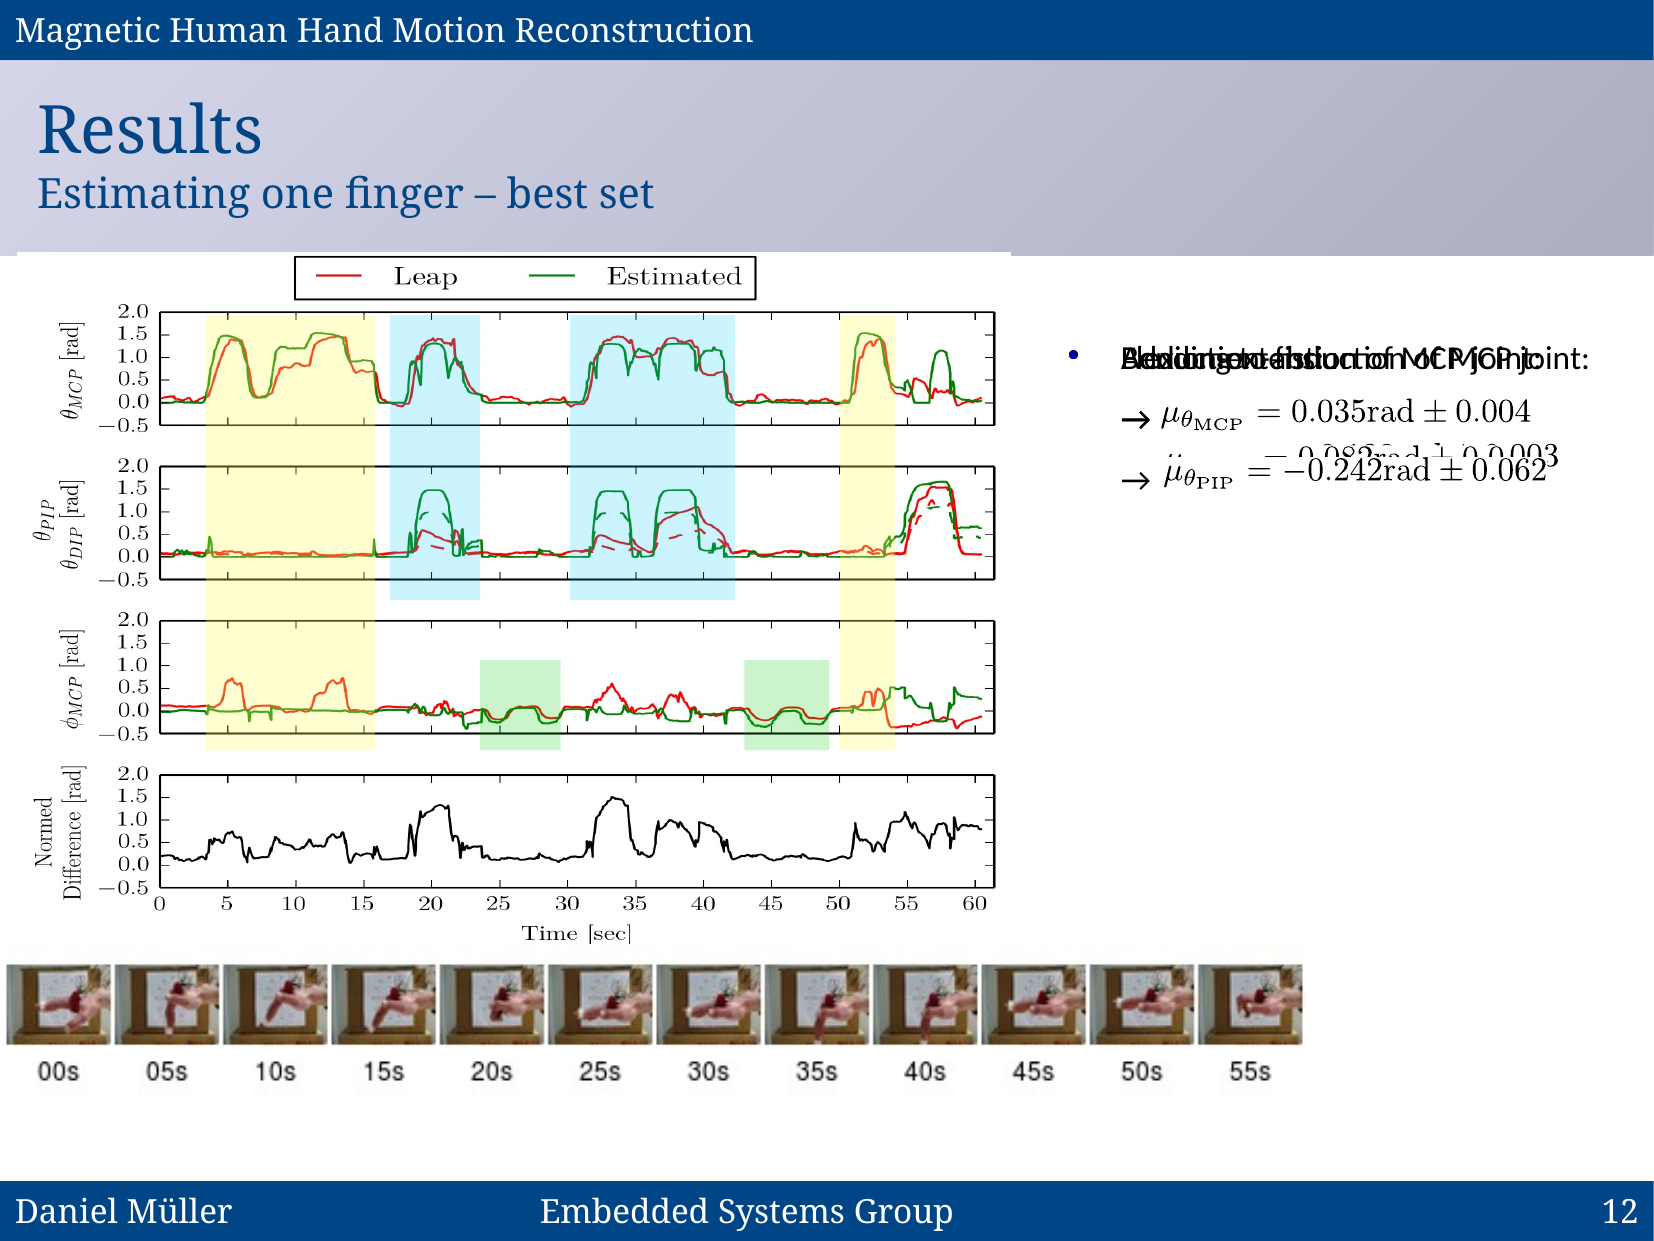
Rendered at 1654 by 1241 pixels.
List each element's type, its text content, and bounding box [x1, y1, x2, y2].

title Results Estimating one finger – best set [37, 47, 1411, 256]
text_box [744, 660, 830, 751]
text_box [1160, 398, 1532, 431]
text_box [570, 315, 736, 601]
list Bending to fist: → → [1050, 330, 1606, 762]
text_box [205, 315, 376, 751]
text_box [1163, 457, 1548, 489]
picture [5, 252, 1306, 1100]
text_box [390, 315, 481, 601]
text_box [840, 315, 896, 751]
text_box [480, 660, 561, 751]
